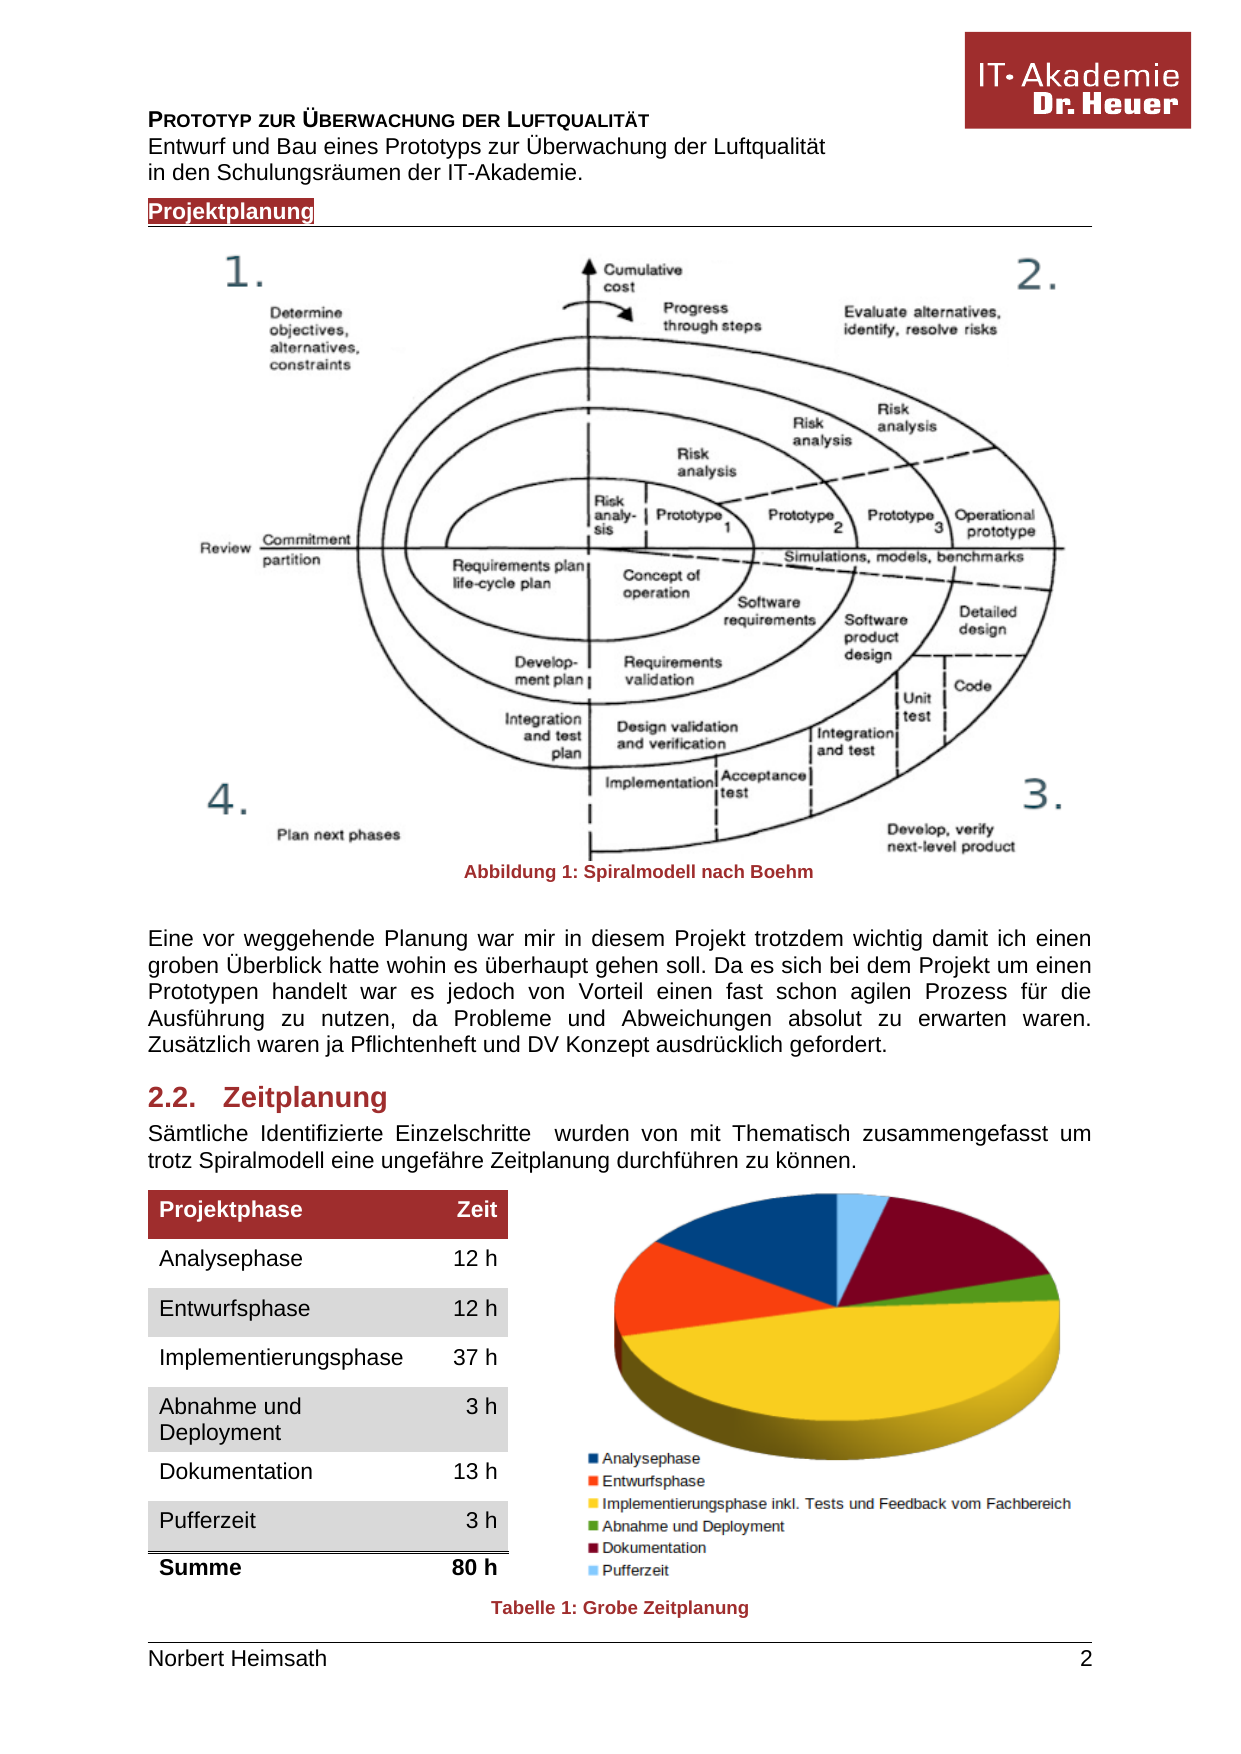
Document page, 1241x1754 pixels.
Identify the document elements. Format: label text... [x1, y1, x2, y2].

table_cell Pufferzeit [148, 1501, 430, 1551]
table_cell 12 h [430, 1239, 508, 1288]
table_header Zeit [430, 1190, 508, 1239]
table_cell Analysephase [148, 1239, 430, 1288]
table_cell 3 h [430, 1501, 508, 1551]
table_cell Dokumentation [148, 1452, 430, 1501]
text Tabelle 1: Grobe Zeitplanung [148, 1597, 1092, 1618]
picture [575, 1178, 1084, 1584]
text Sämtliche Identifizierte Einzelschritte wurden von mit Thematisch zusammengefasst um trotz Spiralmodell eine ungefähre Zeitplanung durchführen zu können. [148, 1120, 1092, 1173]
table_cell 3 h [430, 1387, 508, 1452]
picture [197, 252, 1080, 861]
table_cell Summe [148, 1554, 430, 1597]
table_cell Abnahme und Deployment [148, 1387, 430, 1452]
table_cell 80 h [430, 1554, 508, 1597]
text Eine vor weggehende Planung war mir in diesem Projekt trotzdem wichtig damit ich einen groben Überblick hatte wohin es überhaupt gehen soll. Da es sich bei dem Projekt um einen Prototypen handelt war es jedoch von Vorteil einen fast schon agilen Prozess für die Ausführung zu nutzen, da Probleme und Abweichungen absolut zu erwarten waren. Zusätzlich waren ja Pflichtenheft und DV Konzept ausdrücklich gefordert. [148, 925, 1092, 1057]
table_cell Entwurfsphase [148, 1288, 430, 1337]
table_cell 12 h [430, 1288, 508, 1337]
table_cell 13 h [430, 1452, 508, 1501]
subtitle Zeitplanung [148, 1080, 1092, 1114]
text Abbildung 1: Spiralmodell nach Boehm [198, 861, 1079, 882]
table_cell Implementierungsphase [148, 1338, 430, 1387]
table_header Projektphase [148, 1190, 430, 1239]
table_cell 37 h [430, 1338, 508, 1387]
